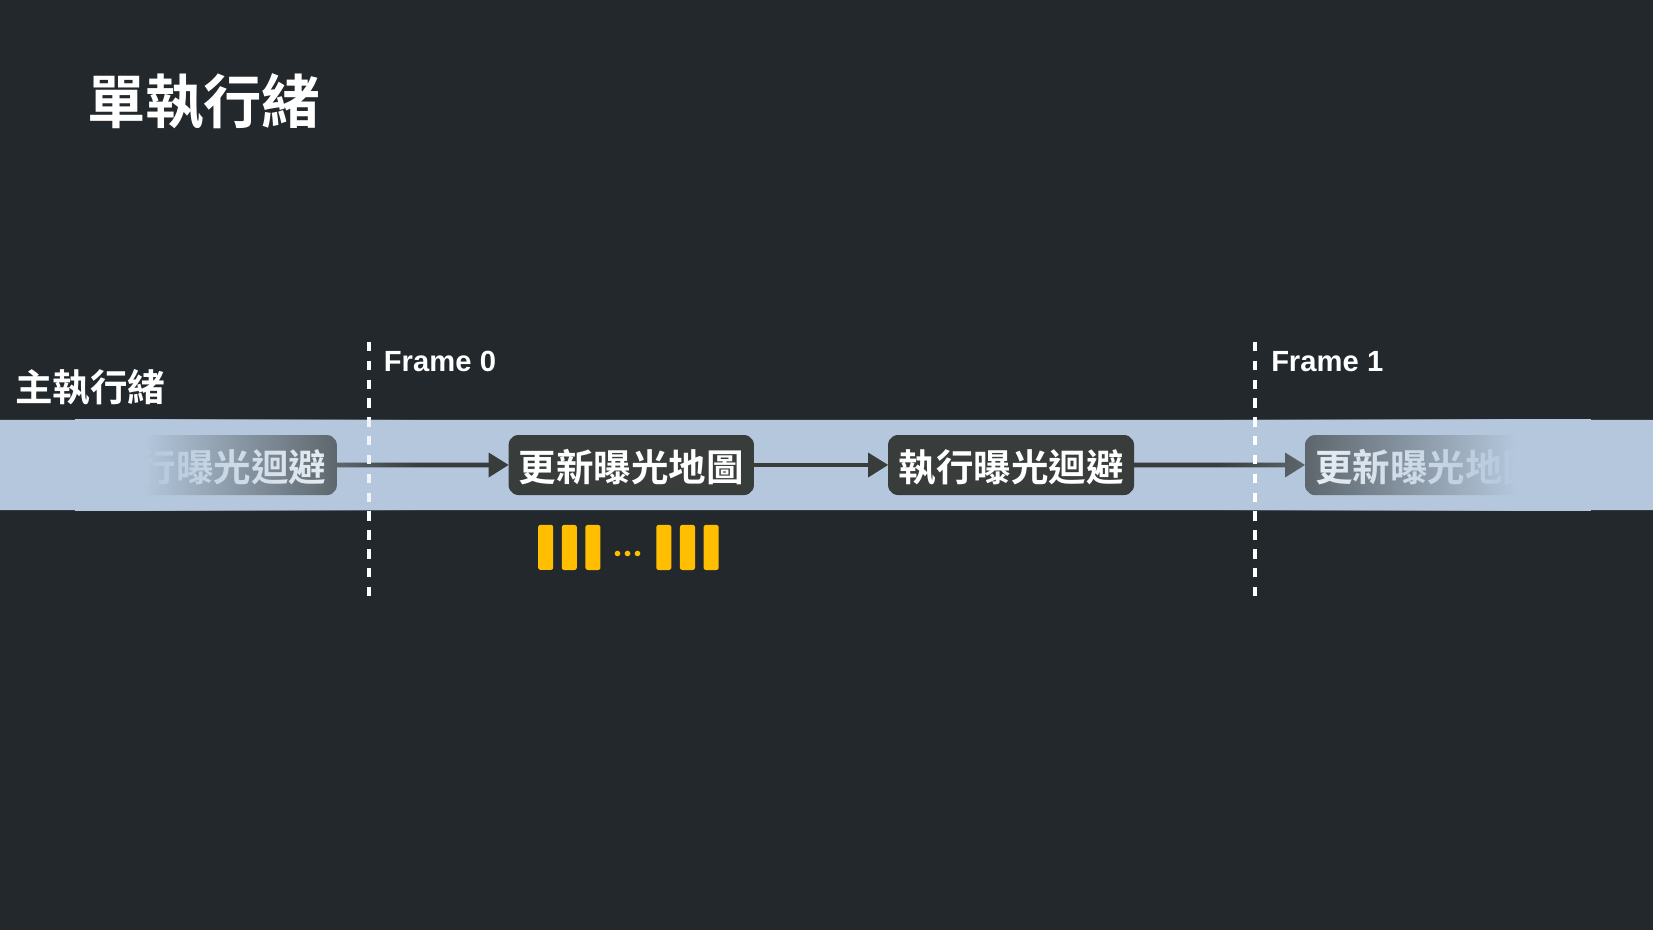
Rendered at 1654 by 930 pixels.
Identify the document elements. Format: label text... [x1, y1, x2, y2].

text_box [585, 524, 601, 571]
text_box ... [603, 524, 653, 571]
text_box 執行曝光迴避 [888, 435, 1135, 496]
text_box [561, 524, 577, 571]
text_box 主執行緒 [0, 350, 181, 416]
text_box [656, 524, 672, 571]
text_box [703, 524, 719, 571]
text_box Frame 0 [369, 337, 512, 385]
text_box 更新曝光地圖 [508, 435, 754, 496]
text_box [538, 524, 554, 570]
text_box Frame 1 [1256, 337, 1399, 385]
text_box [0, 375, 1653, 511]
text_box [679, 524, 696, 571]
text_box 單執行緒 [72, 72, 733, 211]
